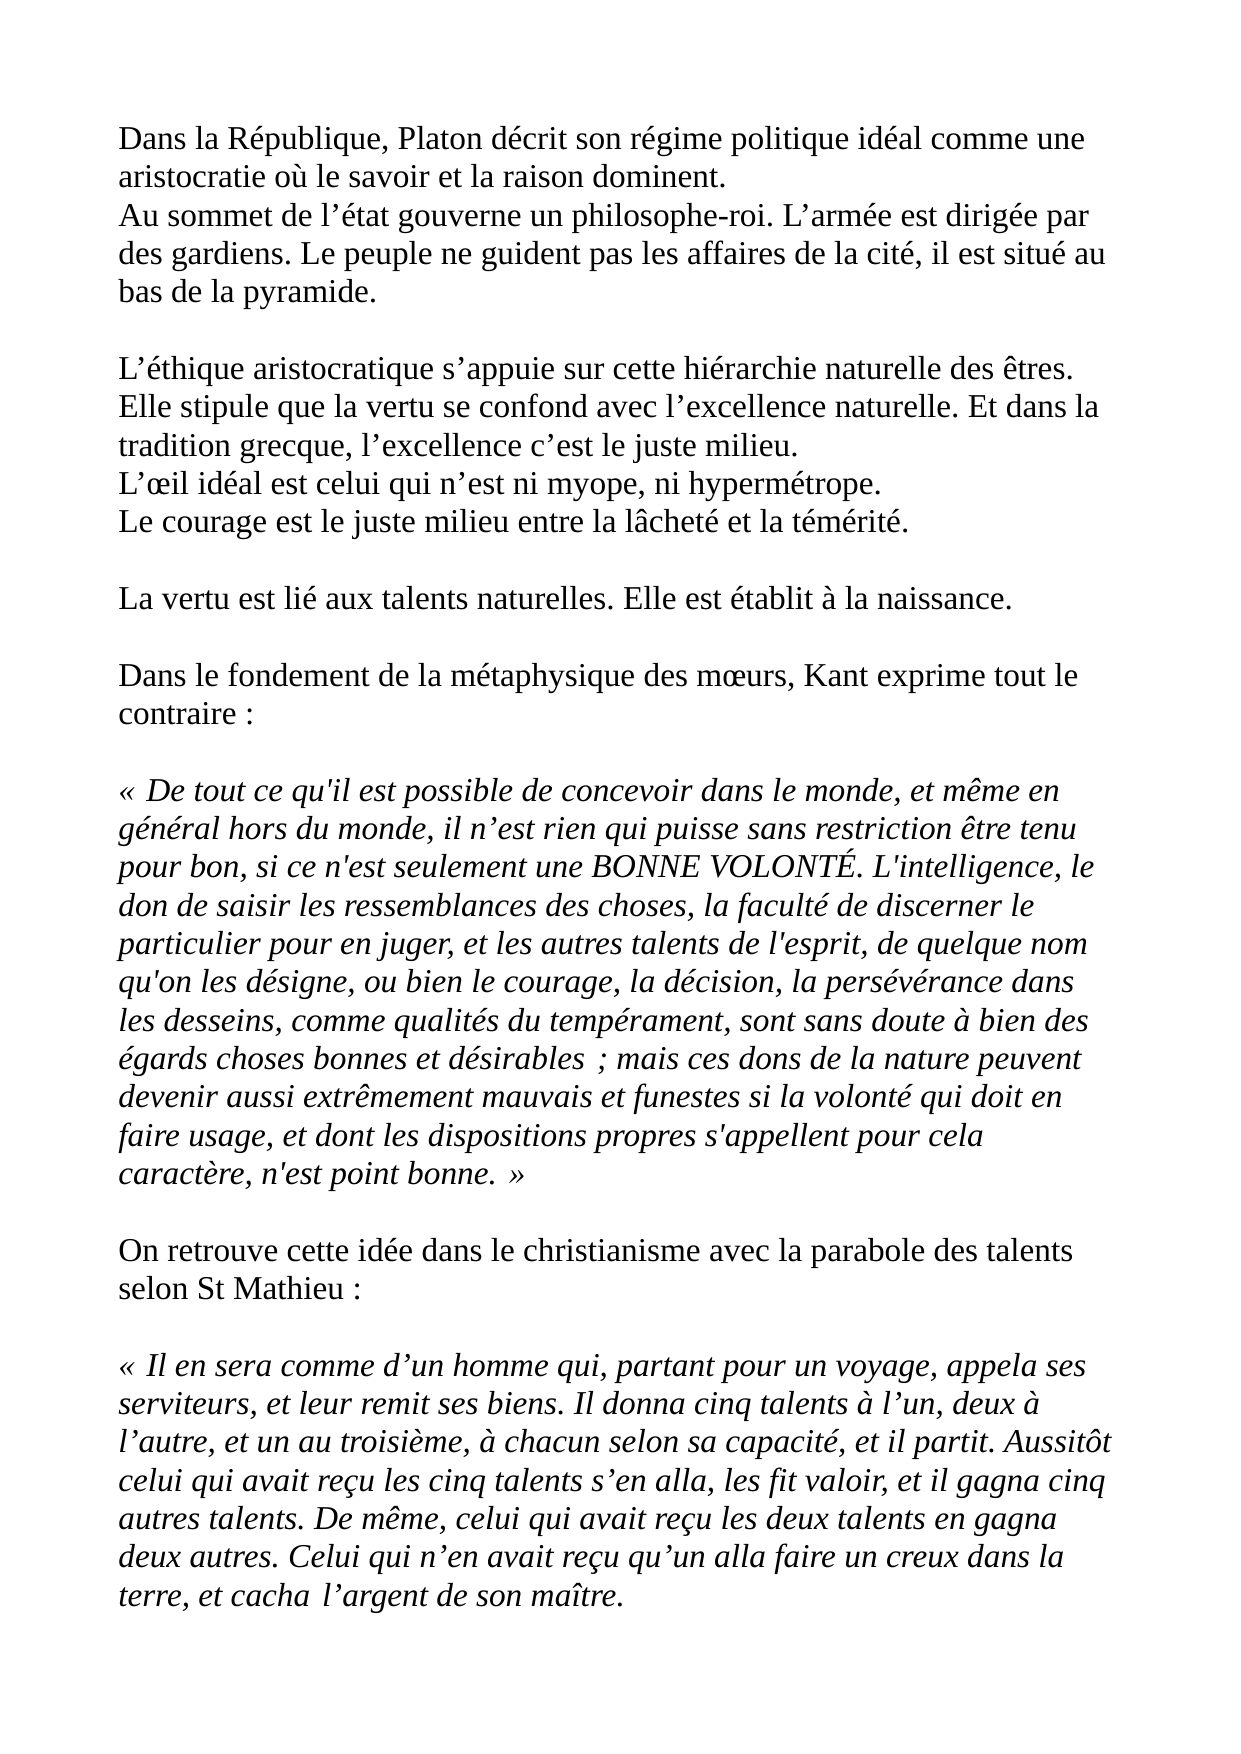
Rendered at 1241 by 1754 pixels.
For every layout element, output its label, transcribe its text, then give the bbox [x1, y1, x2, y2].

text « Il en sera comme d’un homme qui, partant pour un voyage, appela ses serviteurs, et leur remit ses biens. Il donna cinq talents à l’un, deux à l’autre, et un au troisième, à chacun selon sa capacité, et il partit. Aussitôt celui qui avait reçu les cinq talents s’en alla, les fit valoir, et il gagna cinq autres talents. De même, celui qui avait reçu les deux talents en gagna deux autres. Celui qui n’en avait reçu qu’un alla faire un creux dans la terre, et cacha l’argent de son maître. [118, 1345, 1122, 1613]
text La vertu est lié aux talents naturelles. Elle est établit à la naissance. [118, 578, 1122, 616]
text L’éthique aristocratique s’appuie sur cette hiérarchie naturelle des êtres. Elle stipule que la vertu se confond avec l’excellence naturelle. Et dans la tradition grecque, l’excellence c’est le juste milieu. [118, 348, 1122, 463]
text Au sommet de l’état gouverne un philosophe-roi. L’armée est dirigée par des gardiens. Le peuple ne guident pas les affaires de la cité, il est situé au bas de la pyramide. [118, 195, 1122, 310]
text « De tout ce qu'il est possible de concevoir dans le monde, et même en général hors du monde, il n’est rien qui puisse sans restriction être tenu pour bon, si ce n'est seulement une BONNE VOLONTÉ. L'intelligence, le don de saisir les ressemblances des choses, la faculté de discerner le particulier pour en juger, et les autres talents de l'esprit, de quelque nom qu'on les désigne, ou bien le courage, la décision, la persévérance dans les desseins, comme qualités du tempérament, sont sans doute à bien des égards choses bonnes et désirables ; mais ces dons de la nature peuvent devenir aussi extrêmement mauvais et funestes si la volonté qui doit en faire usage, et dont les dispositions propres s'appellent pour cela caractère, n'est point bonne. » [118, 770, 1122, 1191]
text Le courage est le juste milieu entre la lâcheté et la témérité. [118, 501, 1122, 540]
text On retrouve cette idée dans le christianisme avec la parabole des talents selon St Mathieu : [118, 1230, 1122, 1306]
text Dans le fondement de la métaphysique des mœurs, Kant exprime tout le contraire : [118, 655, 1122, 731]
text Dans la République, Platon décrit son régime politique idéal comme une aristocratie où le savoir et la raison dominent. [118, 118, 1122, 195]
text L’œil idéal est celui qui n’est ni myope, ni hypermétrope. [118, 463, 1122, 501]
